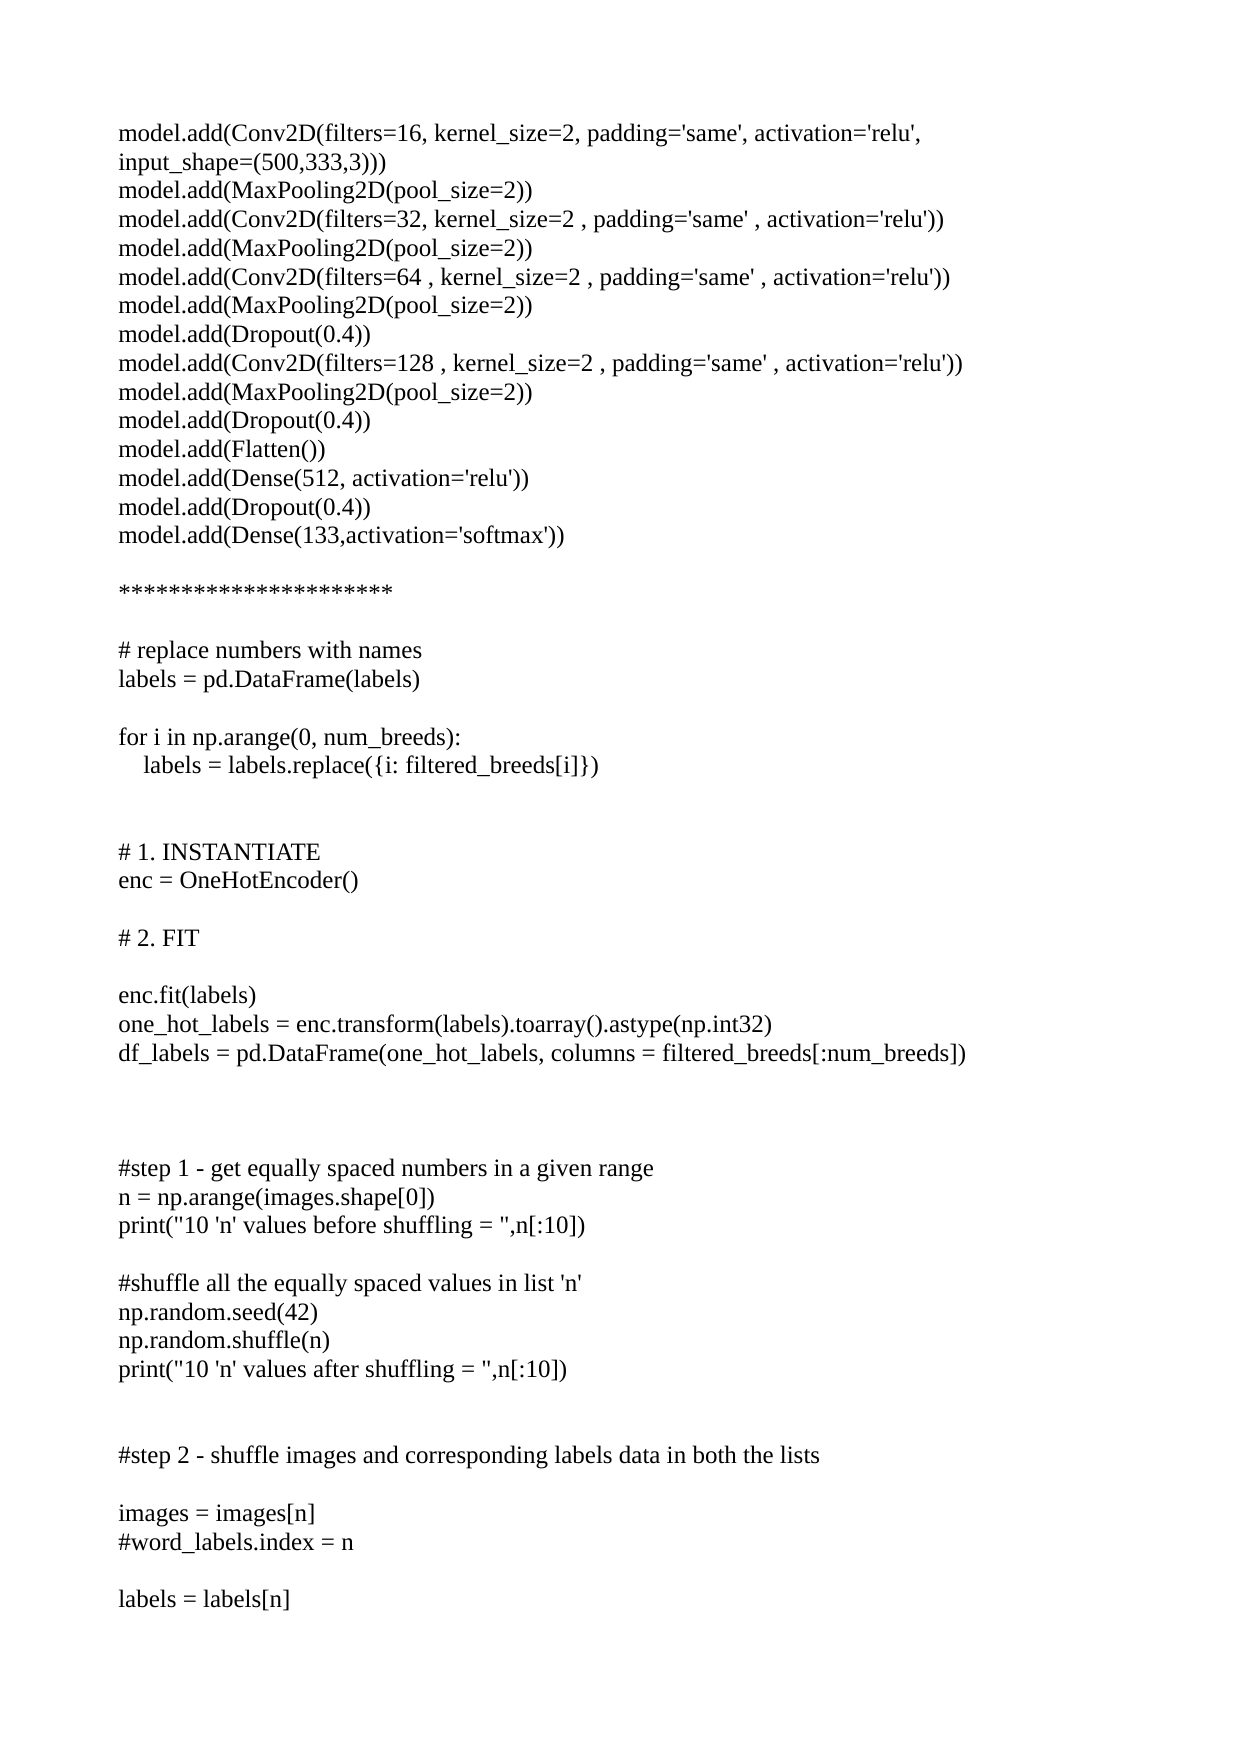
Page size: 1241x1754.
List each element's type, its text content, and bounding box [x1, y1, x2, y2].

text ********************** [118, 578, 1122, 607]
text np.random.shuffle(n) [118, 1326, 1122, 1354]
text for i in np.arange(0, num_breeds): [118, 722, 1122, 751]
text #step 1 - get equally spaced numbers in a given range [118, 1153, 1122, 1182]
text labels = pd.DataFrame(labels) [118, 664, 1122, 693]
text #step 2 - shuffle images and corresponding labels data in both the lists [118, 1441, 1122, 1469]
text model.add(MaxPooling2D(pool_size=2)) [118, 291, 1122, 319]
text enc = OneHotEncoder() [118, 866, 1122, 894]
text # replace numbers with names [118, 636, 1122, 664]
text enc.fit(labels) [118, 981, 1122, 1009]
text #word_labels.index = n [118, 1527, 1122, 1556]
text labels = labels[n] [118, 1584, 1122, 1613]
text print("10 'n' values before shuffling = ",n[:10]) [118, 1211, 1122, 1239]
text model.add(Conv2D(filters=16, kernel_size=2, padding='same', activation='relu', input_shape=(500,333,3))) [118, 118, 1122, 176]
text model.add(MaxPooling2D(pool_size=2)) [118, 176, 1122, 204]
text labels = labels.replace({i: filtered_breeds[i]}) [118, 751, 1122, 779]
text one_hot_labels = enc.transform(labels).toarray().astype(np.int32) [118, 1009, 1122, 1038]
text model.add(Dropout(0.4)) [118, 492, 1122, 521]
text model.add(Dense(133,activation='softmax')) [118, 521, 1122, 549]
text # 2. FIT [118, 923, 1122, 952]
text #shuffle all the equally spaced values in list 'n' [118, 1268, 1122, 1297]
text df_labels = pd.DataFrame(one_hot_labels, columns = filtered_breeds[:num_breeds]) [118, 1038, 1122, 1067]
text model.add(MaxPooling2D(pool_size=2)) [118, 233, 1122, 262]
text print("10 'n' values after shuffling = ",n[:10]) [118, 1354, 1122, 1383]
text model.add(Conv2D(filters=128 , kernel_size=2 , padding='same' , activation='relu')) [118, 348, 1122, 377]
text n = np.arange(images.shape[0]) [118, 1182, 1122, 1211]
text model.add(Conv2D(filters=32, kernel_size=2 , padding='same' , activation='relu')) [118, 204, 1122, 233]
text model.add(Dropout(0.4)) [118, 406, 1122, 434]
text np.random.seed(42) [118, 1297, 1122, 1326]
text model.add(Flatten()) [118, 434, 1122, 463]
text model.add(Dropout(0.4)) [118, 319, 1122, 348]
text model.add(MaxPooling2D(pool_size=2)) [118, 377, 1122, 406]
text images = images[n] [118, 1498, 1122, 1527]
text # 1. INSTANTIATE [118, 837, 1122, 866]
text model.add(Conv2D(filters=64 , kernel_size=2 , padding='same' , activation='relu')) [118, 262, 1122, 291]
text model.add(Dense(512, activation='relu')) [118, 463, 1122, 492]
